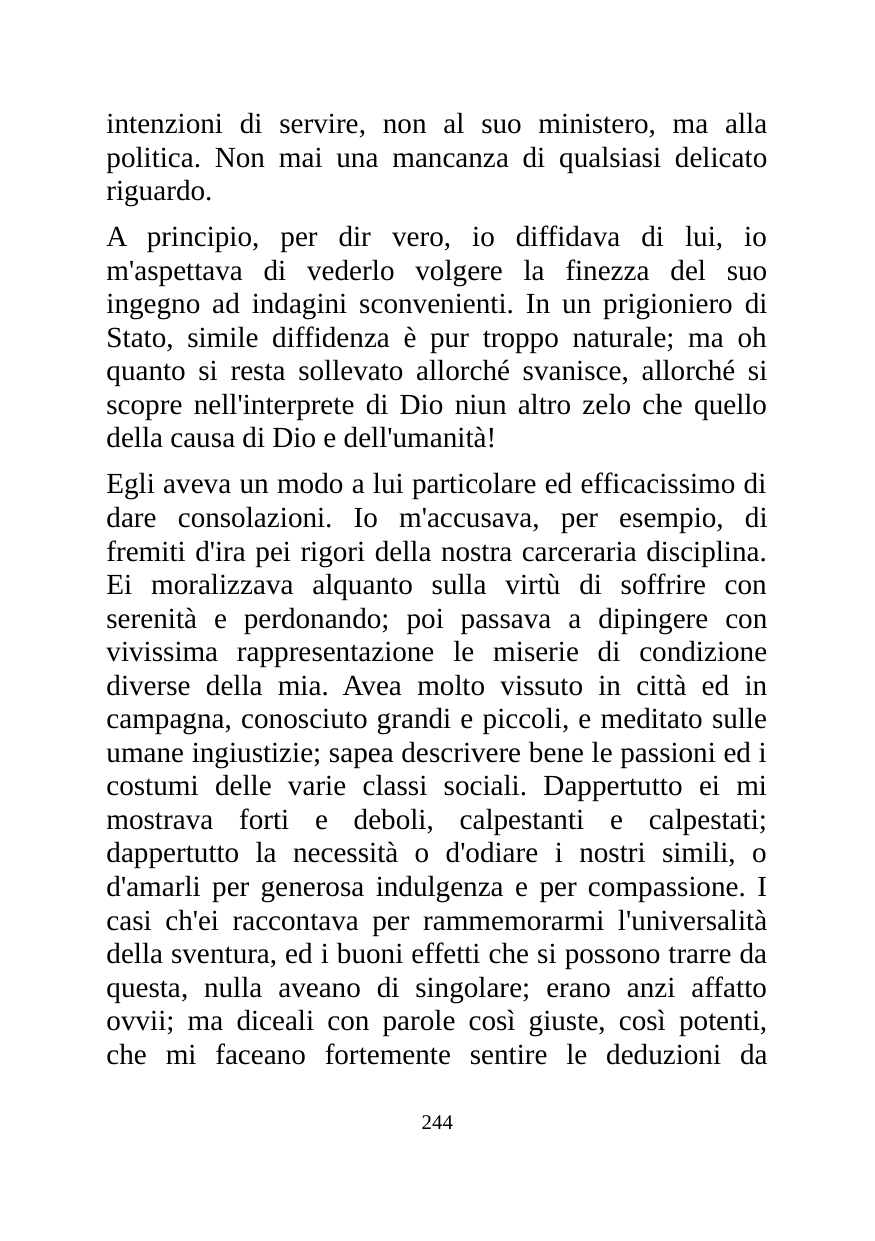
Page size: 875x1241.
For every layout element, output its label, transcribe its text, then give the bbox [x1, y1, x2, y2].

text A principio, per dir vero, io diffidava di lui, io m'aspettava di vederlo volgere la finezza del suo ingegno ad indagini sconvenienti. In un prigioniero di Stato, simile diffidenza è pur troppo naturale; ma oh quanto si resta sollevato allorché svanisce, allorché si scopre nell'interprete di Dio niun altro zelo che quello della causa di Dio e dell'umanità! [106, 219, 768, 454]
text Egli aveva un modo a lui particolare ed efficacissimo di dare consolazioni. Io m'accusava, per esempio, di fremiti d'ira pei rigori della nostra carceraria disciplina. Ei moralizzava alquanto sulla virtù di soffrire con serenità e perdonando; poi passava a dipingere con vivissima rappresentazione le miserie di condizione diverse della mia. Avea molto vissuto in città ed in campagna, conosciuto grandi e piccoli, e meditato sulle umane ingiustizie; sapea descrivere bene le passioni ed i costumi delle varie classi sociali. Dappertutto ei mi mostrava forti e deboli, calpestanti e calpestati; dappertutto la necessità o d'odiare i nostri simili, o d'amarli per generosa indulgenza e per compassione. I casi ch'ei raccontava per rammemorarmi l'universalità della sventura, ed i buoni effetti che si possono trarre da questa, nulla aveano di singolare; erano anzi affatto ovvii; ma diceali con parole così giuste, così potenti, che mi faceano fortemente sentire le deduzioni da [106, 467, 768, 1070]
text intenzioni di servire, non al suo ministero, ma alla politica. Non mai una mancanza di qualsiasi delicato riguardo. [106, 106, 768, 207]
